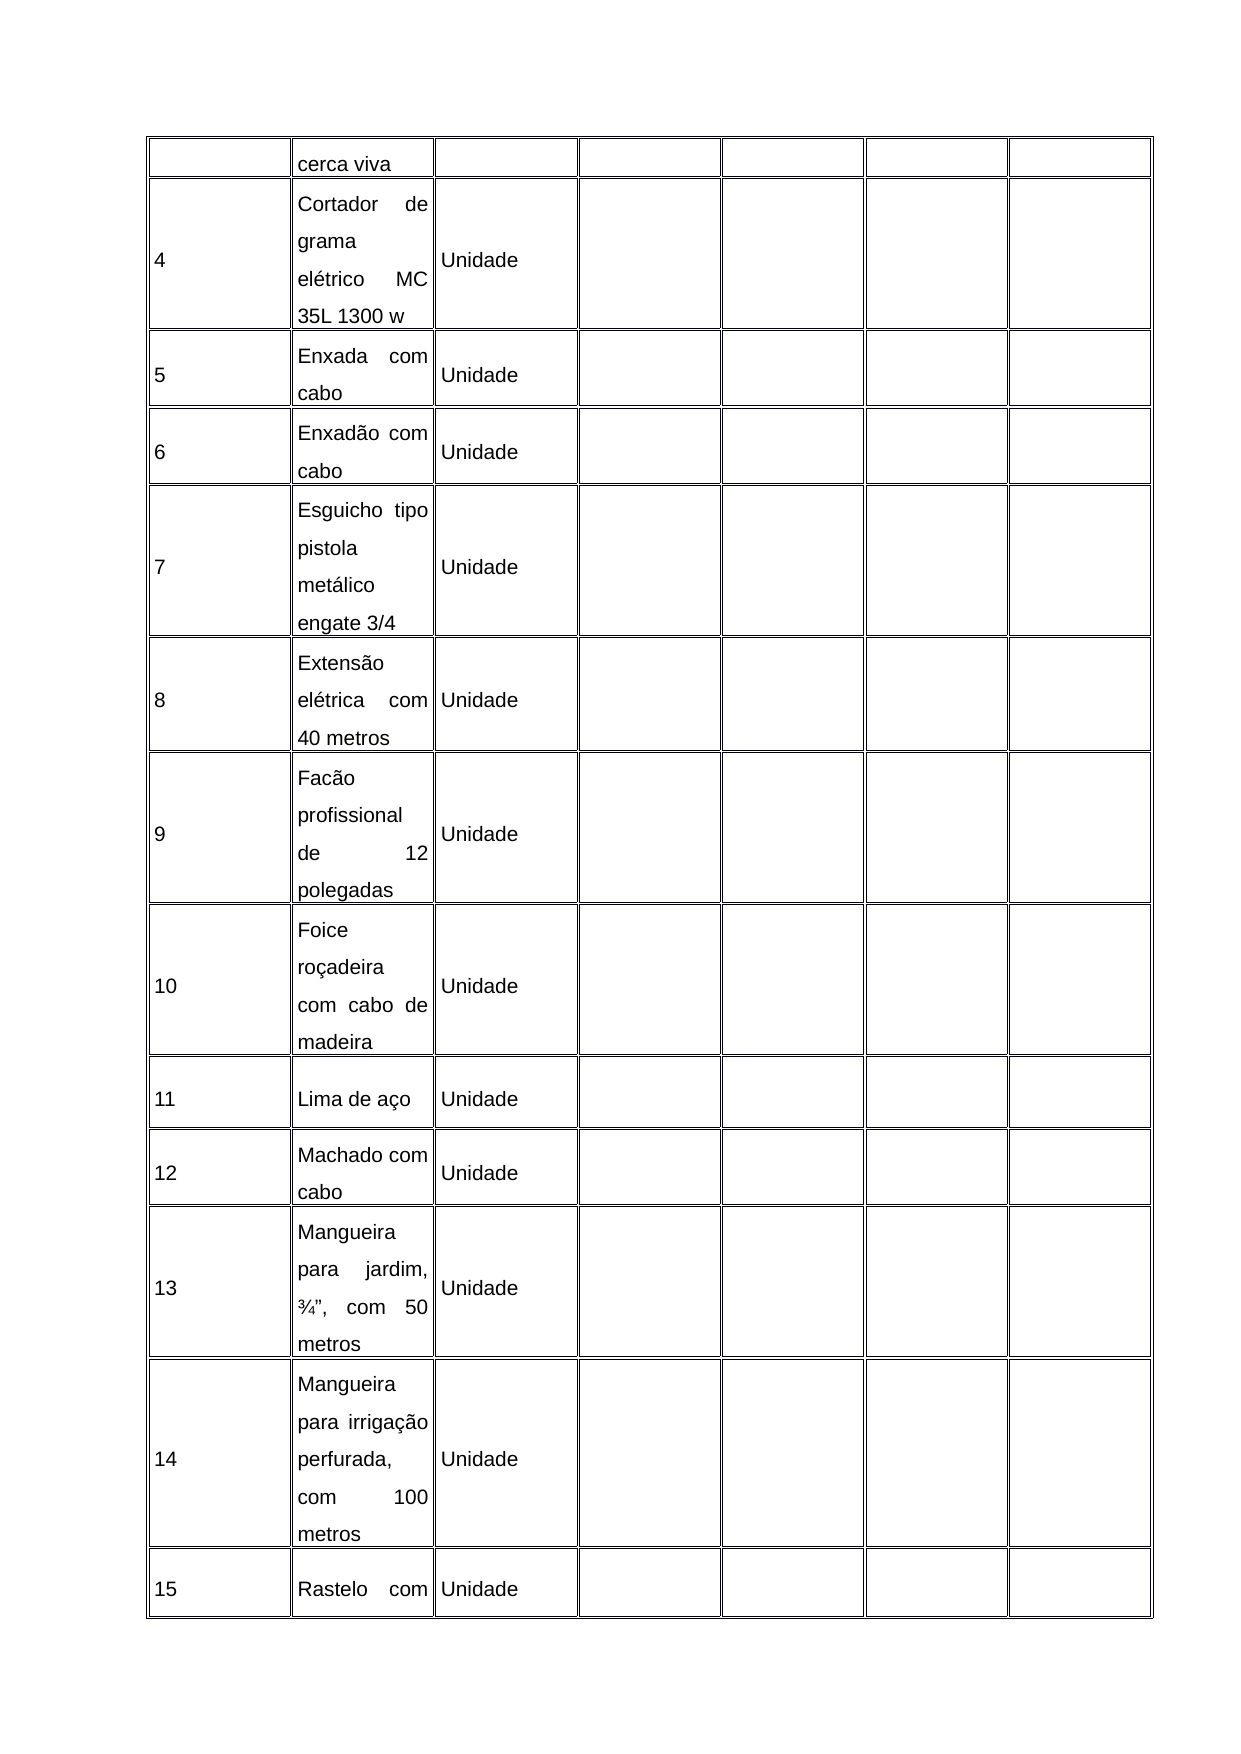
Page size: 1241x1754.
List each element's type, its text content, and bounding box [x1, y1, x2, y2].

table_cell [723, 139, 863, 176]
table_cell [723, 753, 863, 902]
table_cell [723, 1207, 863, 1356]
table_cell [580, 638, 720, 749]
table_cell [580, 409, 720, 482]
table_cell 8 [150, 638, 290, 749]
table_cell Enxadão com cabo [293, 409, 433, 482]
table_cell [723, 179, 863, 328]
table_cell Unidade [436, 486, 577, 635]
table_cell [580, 1360, 720, 1546]
table_cell [867, 1057, 1007, 1127]
table_cell [723, 486, 863, 635]
table_cell [436, 139, 577, 176]
table_cell Unidade [436, 331, 577, 405]
table_cell Unidade [436, 1130, 577, 1204]
table_cell 13 [150, 1207, 290, 1356]
table_cell 9 [150, 753, 290, 902]
table_cell Unidade [436, 1057, 577, 1127]
table_cell Enxada com cabo [293, 331, 433, 405]
table_cell Facão profissional de 12 polegadas [293, 753, 433, 902]
table_cell [580, 486, 720, 635]
table_cell [1010, 139, 1150, 176]
table_cell [1010, 1360, 1150, 1546]
table_cell Cortador de grama elétrico MC 35L 1300 w [293, 179, 433, 328]
table_cell [723, 1360, 863, 1546]
table_cell [867, 1130, 1007, 1204]
table_cell [150, 139, 290, 176]
table_cell [723, 331, 863, 405]
table_cell [867, 331, 1007, 405]
table_cell Unidade [436, 1360, 577, 1546]
table_cell [867, 1360, 1007, 1546]
table_cell Rastelo com [293, 1549, 433, 1616]
table_cell 4 [150, 179, 290, 328]
table_cell [1010, 905, 1150, 1054]
table_cell 10 [150, 905, 290, 1054]
table_cell [1010, 1057, 1150, 1127]
table_cell [1010, 753, 1150, 902]
table_cell Foice roçadeira com cabo de madeira [293, 905, 433, 1054]
table_cell [723, 1057, 863, 1127]
table_cell [867, 1549, 1007, 1616]
table_cell [867, 905, 1007, 1054]
table_cell Unidade [436, 1207, 577, 1356]
table_cell [580, 753, 720, 902]
table_cell [580, 1057, 720, 1127]
table_cell [1010, 1207, 1150, 1356]
table_cell 5 [150, 331, 290, 405]
table_cell 7 [150, 486, 290, 635]
table_cell [867, 1207, 1007, 1356]
table_cell Machado com cabo [293, 1130, 433, 1204]
table_cell [1010, 486, 1150, 635]
table_cell 14 [150, 1360, 290, 1546]
table_cell [867, 409, 1007, 482]
table_cell [723, 905, 863, 1054]
table_cell 15 [150, 1549, 290, 1616]
table_cell [580, 1130, 720, 1204]
table_cell Unidade [436, 638, 577, 749]
table_cell [723, 409, 863, 482]
table_cell [1010, 1130, 1150, 1204]
table_cell Esguicho tipo pistola metálico engate 3/4 [293, 486, 433, 635]
table_cell Unidade [436, 409, 577, 482]
table_cell Mangueira para irrigação perfurada, com 100 metros [293, 1360, 433, 1546]
table_cell Lima de aço [293, 1057, 433, 1127]
table_cell Unidade [436, 905, 577, 1054]
table_cell [580, 1549, 720, 1616]
table_cell [1010, 409, 1150, 482]
table_cell [867, 753, 1007, 902]
table_cell 6 [150, 409, 290, 482]
table_cell Extensão elétrica com 40 metros [293, 638, 433, 749]
table_cell [723, 1130, 863, 1204]
table_cell [867, 139, 1007, 176]
table_cell Unidade [436, 753, 577, 902]
table_cell 12 [150, 1130, 290, 1204]
table_cell [580, 139, 720, 176]
table_cell Mangueira para jardim, ¾”, com 50 metros [293, 1207, 433, 1356]
table_cell cerca viva [293, 139, 433, 176]
table_cell Unidade [436, 179, 577, 328]
table_cell [580, 905, 720, 1054]
table_cell [1010, 331, 1150, 405]
table_cell Unidade [436, 1549, 577, 1616]
table_cell [723, 638, 863, 749]
table_cell [580, 331, 720, 405]
table_cell [723, 1549, 863, 1616]
table_cell [867, 179, 1007, 328]
table_cell [1010, 638, 1150, 749]
table_cell [580, 1207, 720, 1356]
table_cell 11 [150, 1057, 290, 1127]
table_cell [580, 179, 720, 328]
table_cell [867, 486, 1007, 635]
table_cell [867, 638, 1007, 749]
table_cell [1010, 1549, 1150, 1616]
table_cell [1010, 179, 1150, 328]
